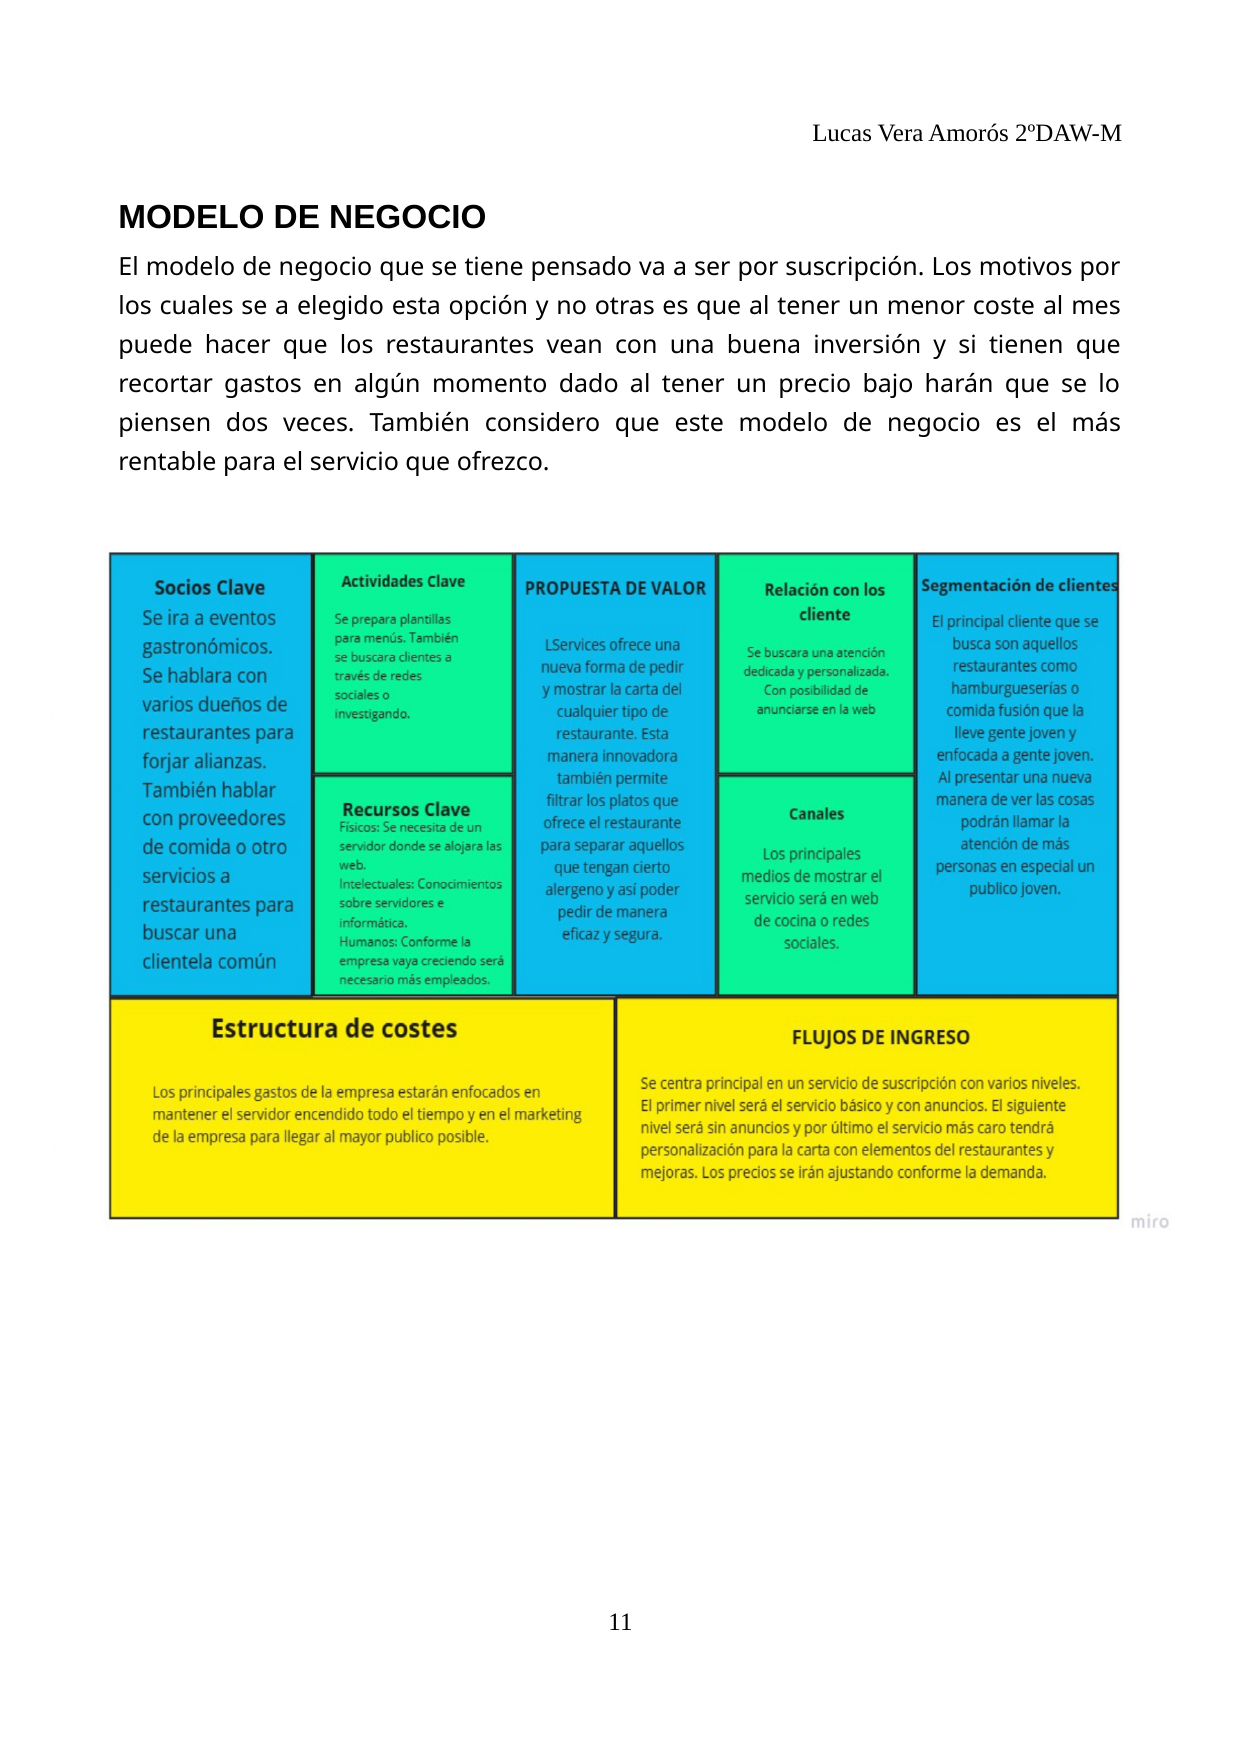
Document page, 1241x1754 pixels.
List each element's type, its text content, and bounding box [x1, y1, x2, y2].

picture [23, 517, 1196, 1257]
text El modelo de negocio que se tiene pensado va a ser por suscripción. Los motivos por los cuales se a elegido esta opción y no otras es que al tener un menor coste al mes puede hacer que los restaurantes vean con una buena inversión y si tienen que recortar gastos en algún momento dado al tener un precio bajo harán que se lo piensen dos veces. También considero que este modelo de negocio es el más rentable para el servicio que ofrezco. [118, 248, 1122, 478]
subtitle MODELO DE NEGOCIO [118, 197, 1122, 236]
